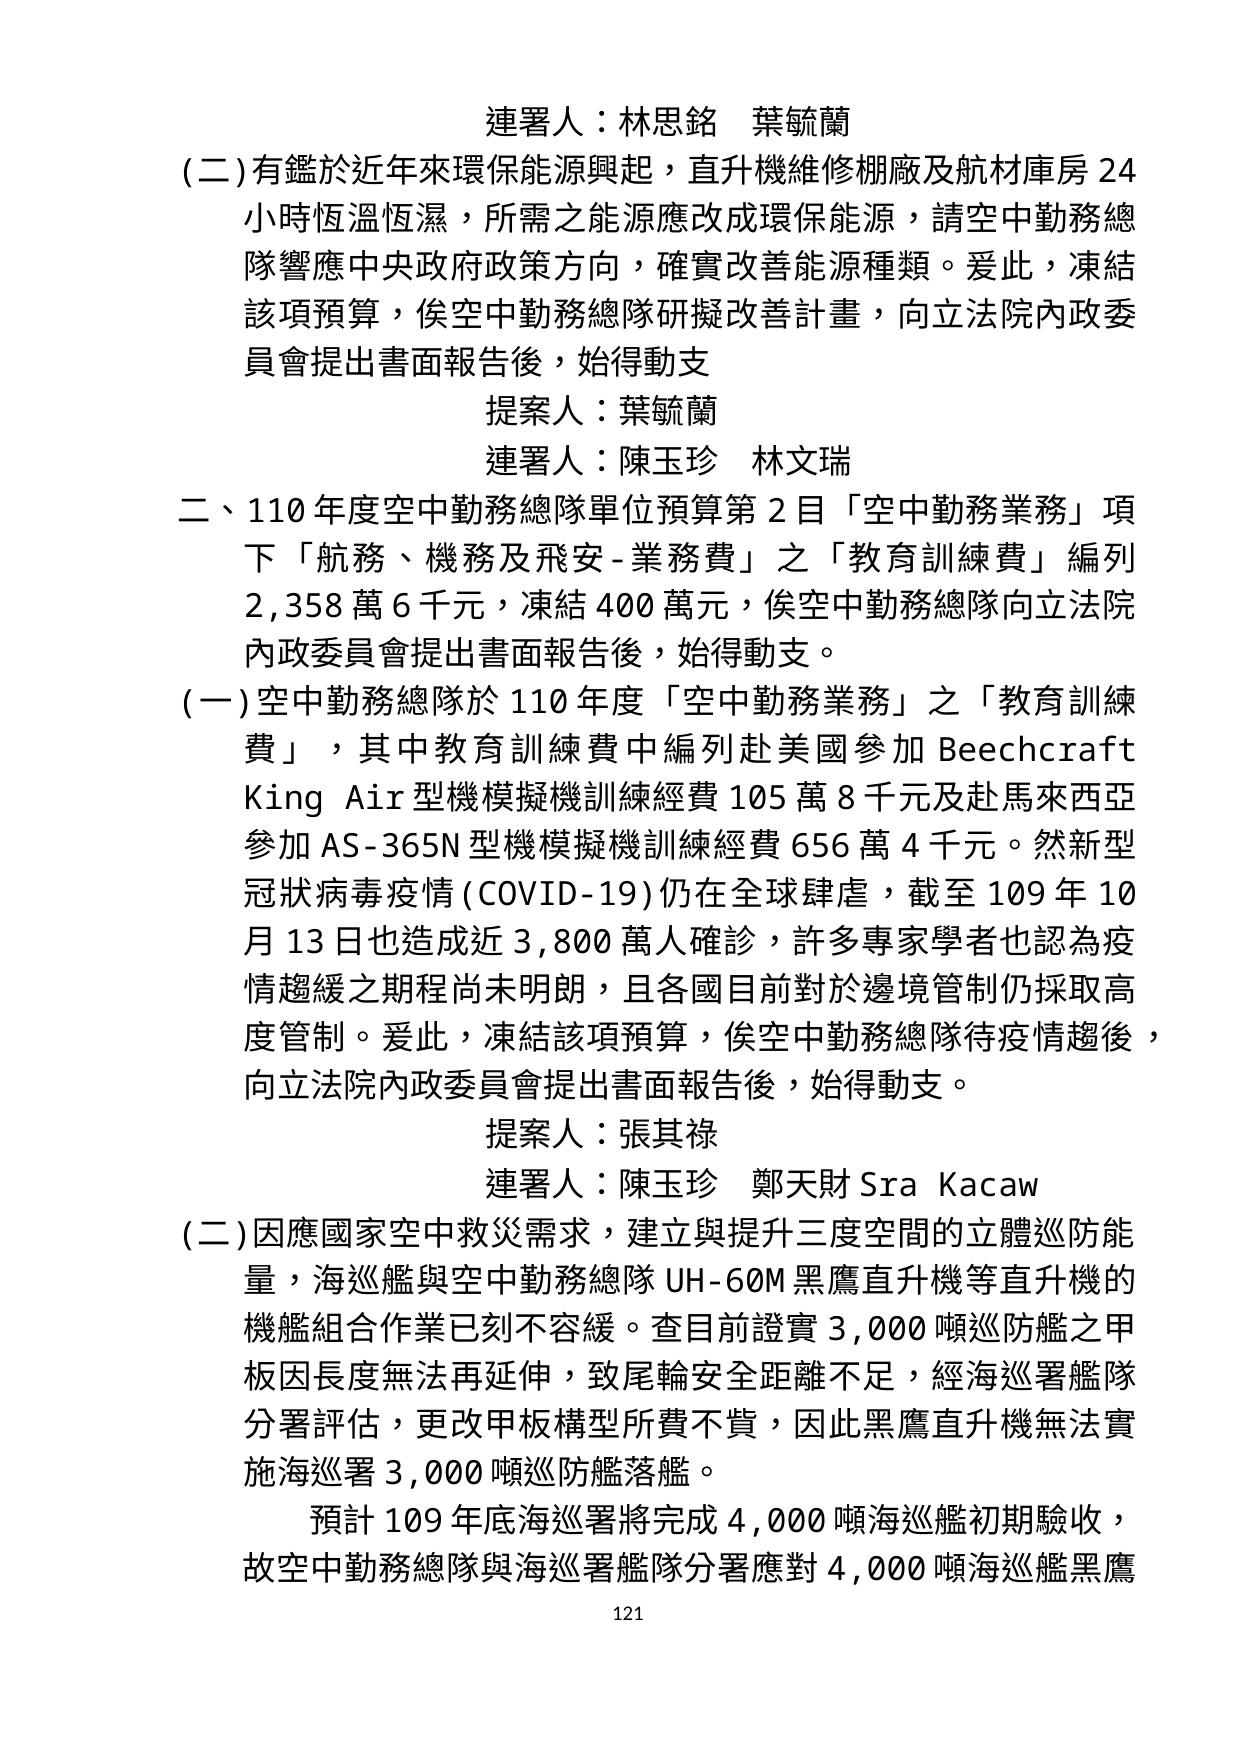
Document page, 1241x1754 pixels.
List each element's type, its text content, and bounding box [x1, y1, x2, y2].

text 提案人：張其祿 [118, 1107, 1138, 1157]
text 預計109年底海巡署將完成4,000噸海巡艦初期驗收，故空中勤務總隊與海巡署艦隊分署應對4,000噸海巡艦黑鷹 [242, 1494, 1137, 1590]
text 連署人：陳玉珍 林文瑞 [118, 434, 1138, 484]
text 提案人：葉毓蘭 [118, 384, 1138, 434]
text 連署人：林思銘 葉毓蘭 [118, 94, 1138, 144]
text (二)有鑑於近年來環保能源興起，直升機維修棚廠及航材庫房24小時恆溫恆濕，所需之能源應改成環保能源，請空中勤務總隊響應中央政府政策方向，確實改善能源種類。爰此，凍結該項預算，俟空中勤務總隊研擬改善計畫，向立法院內政委員會提出書面報告後，始得動支 [177, 144, 1137, 384]
text (一)空中勤務總隊於110年度「空中勤務業務」之「教育訓練費」，其中教育訓練費中編列赴美國參加Beechcraft King Air型機模擬機訓練經費105萬8千元及赴馬來西亞參加AS-365N型機模擬機訓練經費656萬4千元。然新型冠狀病毒疫情(COVID-19)仍在全球肆虐，截至109年10月13日也造成近3,800萬人確診，許多專家學者也認為疫情趨緩之期程尚未明朗，且各國目前對於邊境管制仍採取高度管制。爰此，凍結該項預算，俟空中勤務總隊待疫情趨後，向立法院內政委員會提出書面報告後，始得動支。 [177, 675, 1137, 1107]
text 連署人：陳玉珍 鄭天財Sra Kacaw [118, 1157, 1138, 1207]
text 二、110年度空中勤務總隊單位預算第2目「空中勤務業務」項下「航務、機務及飛安-業務費」之「教育訓練費」編列2,358萬6千元，凍結400萬元，俟空中勤務總隊向立法院內政委員會提出書面報告後，始得動支。 [177, 484, 1137, 675]
text (二)因應國家空中救災需求，建立與提升三度空間的立體巡防能量，海巡艦與空中勤務總隊UH-60M黑鷹直升機等直升機的機艦組合作業已刻不容緩。查目前證實3,000噸巡防艦之甲板因長度無法再延伸，致尾輪安全距離不足，經海巡署艦隊分署評估，更改甲板構型所費不貲，因此黑鷹直升機無法實施海巡署3,000噸巡防艦落艦。 [177, 1207, 1137, 1494]
